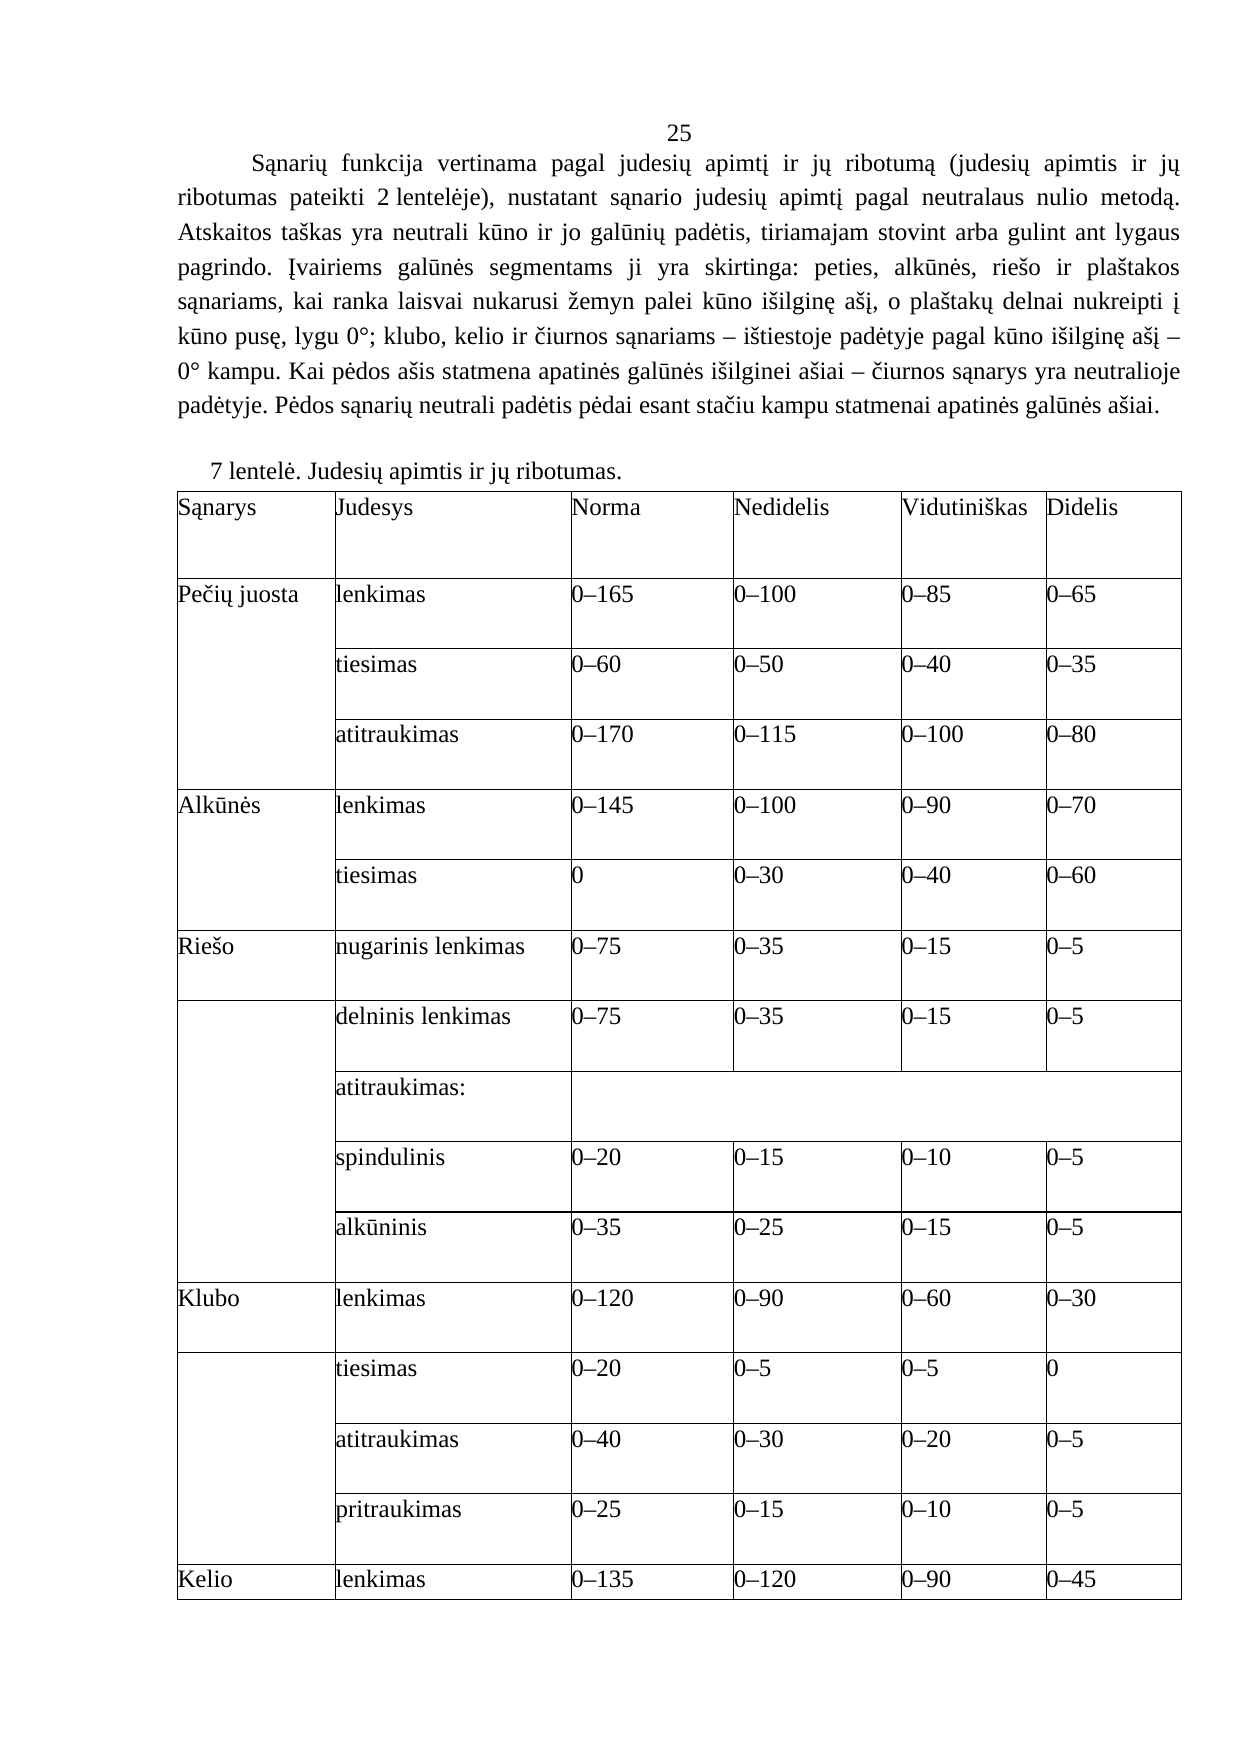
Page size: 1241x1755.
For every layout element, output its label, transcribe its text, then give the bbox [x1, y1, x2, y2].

table_cell 0–5 [1047, 931, 1181, 1000]
table_cell 0–20 [902, 1424, 1046, 1493]
table_cell 0–10 [902, 1494, 1046, 1563]
table_cell atitraukimas [336, 720, 571, 789]
table_cell 0–65 [1047, 579, 1181, 648]
table_cell delninis lenkimas [336, 1001, 571, 1071]
table_cell 0–165 [572, 579, 733, 648]
table_cell tiesimas [336, 1353, 571, 1423]
table_cell Kelio [178, 1565, 335, 1599]
table_cell atitraukimas: [336, 1072, 571, 1141]
table_cell 0–90 [734, 1283, 901, 1352]
table_cell 0–5 [1047, 1142, 1181, 1211]
table_cell 0–15 [902, 1001, 1046, 1071]
table_cell 0–60 [572, 649, 733, 718]
table_cell Alkūnės [178, 790, 335, 930]
table_cell [572, 1072, 1181, 1141]
table_cell 0–115 [734, 720, 901, 789]
table_cell 0–30 [1047, 1283, 1181, 1352]
table_cell 0–5 [1047, 1424, 1181, 1493]
table_cell 0–40 [902, 860, 1046, 930]
table_cell atitraukimas [336, 1424, 571, 1493]
table_cell 0–15 [902, 1213, 1046, 1282]
table_cell 0–45 [1047, 1565, 1181, 1599]
table_header Sąnarys [178, 492, 335, 578]
table_cell lenkimas [336, 1565, 571, 1599]
table_cell 0–90 [902, 790, 1046, 859]
text Sąnarių funkcija vertinama pagal judesių apimtį ir jų ribotumą (judesių apimtis ir jų ribotumas pateikti 2 lentelėje), nustatant sąnario judesių apimtį pagal neutralaus nulio metodą. Atskaitos taškas yra neutrali kūno ir jo galūnių padėtis, tiriamajam stovint arba gulint ant lygaus pagrindo. Įvairiems galūnės segmentams ji yra skirtinga: peties, alkūnės, riešo ir plaštakos sąnariams, kai ranka laisvai nukarusi žemyn palei kūno išilginę ašį, o plaštakų delnai nukreipti į kūno pusę, lygu 0°; klubo, kelio ir čiurnos sąnariams – ištiestoje padėtyje pagal kūno išilginę ašį – 0° kampu. Kai pėdos ašis statmena apatinės galūnės išilginei ašiai – čiurnos sąnarys yra neutralioje padėtyje. Pėdos sąnarių neutrali padėtis pėdai esant stačiu kampu statmenai apatinės galūnės ašiai. [177, 148, 1181, 419]
table_cell tiesimas [336, 649, 571, 718]
table_cell Pečių juosta [178, 579, 335, 789]
table_cell 0–5 [902, 1353, 1046, 1423]
table_cell 0–35 [1047, 649, 1181, 718]
table_header Judesys [336, 492, 571, 578]
table_header Didelis [1047, 492, 1181, 578]
table_cell 0–100 [734, 790, 901, 859]
table_cell 0–60 [902, 1283, 1046, 1352]
table_cell 0–30 [734, 1424, 901, 1493]
table_cell [178, 1353, 335, 1563]
table_cell 0–135 [572, 1565, 733, 1599]
text 7 lentelė. Judesių apimtis ir jų ribotumas. [177, 456, 1181, 484]
table_cell 0–25 [572, 1494, 733, 1563]
table_cell 0–15 [734, 1142, 901, 1211]
table_cell 0–145 [572, 790, 733, 859]
table_cell 0–35 [734, 931, 901, 1000]
table_cell 0–85 [902, 579, 1046, 648]
table_cell 0–90 [902, 1565, 1046, 1599]
table_cell 0–35 [734, 1001, 901, 1071]
table_cell lenkimas [336, 790, 571, 859]
table_header Vidutiniškas [902, 492, 1046, 578]
table_cell 0–50 [734, 649, 901, 718]
table_cell 0–40 [902, 649, 1046, 718]
table_cell 0–100 [902, 720, 1046, 789]
table_cell 0–5 [1047, 1494, 1181, 1563]
table_cell 0–170 [572, 720, 733, 789]
table_cell 0–5 [1047, 1001, 1181, 1071]
table_cell 0–30 [734, 860, 901, 930]
table_cell 0–20 [572, 1353, 733, 1423]
table_cell Klubo [178, 1283, 335, 1352]
table_cell 0–25 [734, 1213, 901, 1282]
table_cell 0–75 [572, 1001, 733, 1071]
table_header Nedidelis [734, 492, 901, 578]
table_cell 0–5 [734, 1353, 901, 1423]
table_cell 0–120 [572, 1283, 733, 1352]
table_cell 0 [572, 860, 733, 930]
table_cell 0 [1047, 1353, 1181, 1423]
table_cell 0–70 [1047, 790, 1181, 859]
table_cell 0–80 [1047, 720, 1181, 789]
table_cell 0–10 [902, 1142, 1046, 1211]
table_cell 0–120 [734, 1565, 901, 1599]
table_cell 0–5 [1047, 1213, 1181, 1282]
table_cell Riešo [178, 931, 335, 1000]
table_cell spindulinis [336, 1142, 571, 1211]
table_cell 0–100 [734, 579, 901, 648]
table_cell 0–75 [572, 931, 733, 1000]
table_cell alkūninis [336, 1213, 571, 1282]
table_cell tiesimas [336, 860, 571, 930]
table_cell 0–15 [734, 1494, 901, 1563]
table_cell pritraukimas [336, 1494, 571, 1563]
table_cell 0–20 [572, 1142, 733, 1211]
table_cell nugarinis lenkimas [336, 931, 571, 1000]
table_cell 0–60 [1047, 860, 1181, 930]
table_header Norma [572, 492, 733, 578]
table_cell 0–35 [572, 1213, 733, 1282]
table_cell 0–15 [902, 931, 1046, 1000]
table_cell [178, 1001, 335, 1282]
table_cell lenkimas [336, 1283, 571, 1352]
table_cell lenkimas [336, 579, 571, 648]
table_cell 0–40 [572, 1424, 733, 1493]
